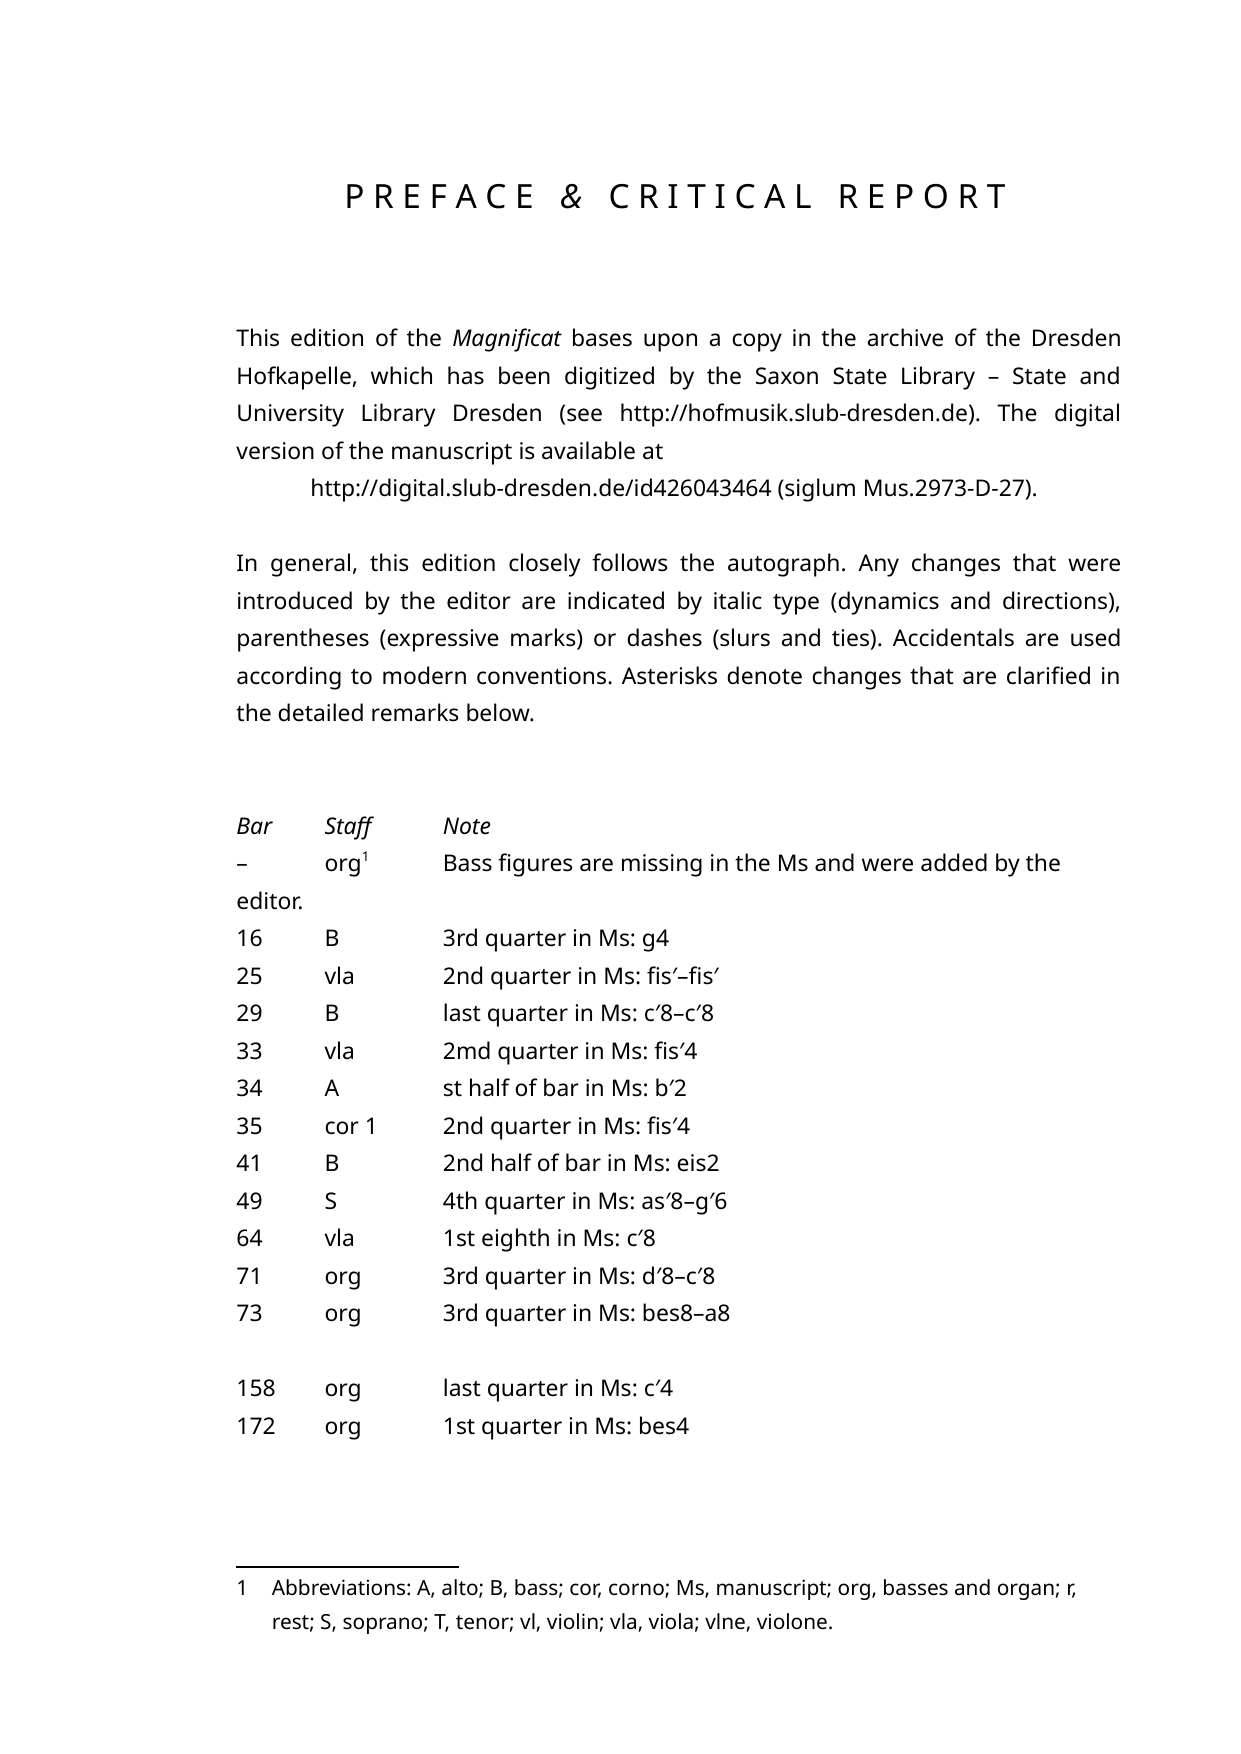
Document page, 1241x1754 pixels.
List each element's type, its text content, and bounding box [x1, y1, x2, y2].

text Bar Staff Note – org Bass figures are missing in the Ms and were added by the editor. 16 B 3rd quarter in Ms: g4 25 vla 2nd quarter in Ms: fis′–fis′ 29 B last quarter in Ms: c′8–c′8 33 vla 2md quarter in Ms: fis′4 34 A st half of bar in Ms: b′2 35 cor 1 2nd quarter in Ms: fis′4 41 B 2nd half of bar in Ms: eis2 49 S 4th quarter in Ms: as′8–g′6 64 vla 1st eighth in Ms: c′8 71 org 3rd quarter in Ms: d′8–c′8 73 org 3rd quarter in Ms: bes8–a8 158 org last quarter in Ms: c′4 172 org 1st quarter in Ms: bes4 [236, 810, 1122, 1554]
text P R E F A C E & C R I T I C A L R E P O R T [236, 173, 1122, 218]
text Abbreviations: A, alto; B, bass; cor, corno; Ms, manuscript; org, basses and organ; r, rest; S, soprano; T, tenor; vl, violin; vla, viola; vlne, violone. [236, 1573, 1122, 1636]
text http://digital.slub-dresden.de/id426043464 (siglum Mus.2973-D-27). [236, 472, 1122, 504]
text In general, this edition closely follows the autograph. Any changes that were introduced by the editor are indicated by italic type (dynamics and directions), parentheses (expressive marks) or dashes (slurs and ties). Accidentals are used according to modern conventions. Asterisks denote changes that are clarified in the detailed remarks below. [236, 547, 1122, 729]
text This edition of the Magnificat bases upon a copy in the archive of the Dresden Hofkapelle, which has been digitized by the Saxon State Library – State and University Library Dresden (see http://hofmusik.slub-dresden.de). The digital version of the manuscript is available at [236, 322, 1122, 466]
